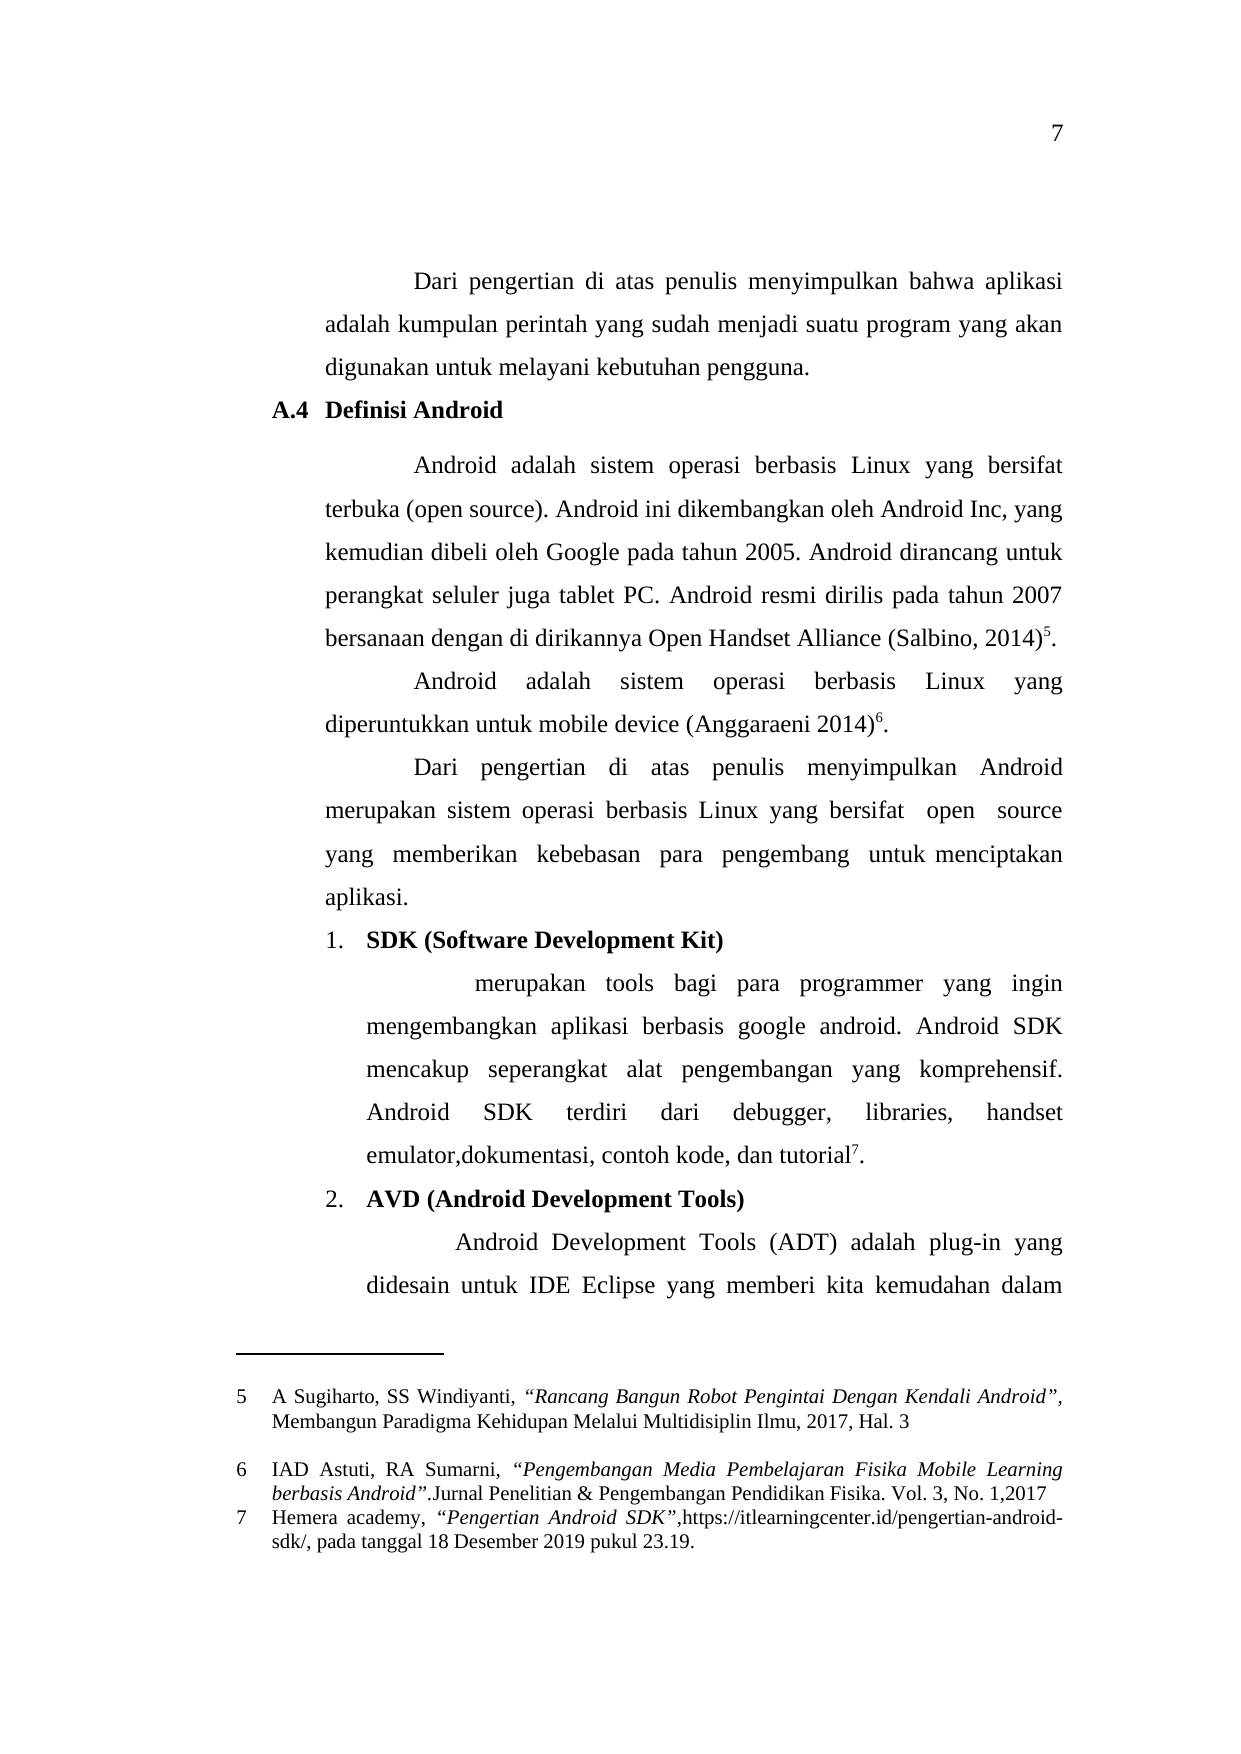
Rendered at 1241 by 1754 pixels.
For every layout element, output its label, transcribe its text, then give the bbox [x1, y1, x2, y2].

list AVD (Android Development Tools) [319, 1184, 1063, 1212]
text IAD Astuti, RA Sumarni, “Pengembangan Media Pembelajaran Fisika Mobile Learning berbasis Android”.Jurnal Penelitian & Pengembangan Pendidikan Fisika. Vol. 3, No. 1,2017 [236, 1457, 1063, 1505]
list merupakan tools bagi para programmer yang ingin mengembangkan aplikasi berbasis google android. Android SDK mencakup seperangkat alat pengembangan yang komprehensif. Android SDK terdiri dari debugger, libraries, handset emulator,dokumentasi, contoh kode, dan tutorial. [366, 968, 1063, 1169]
text A Sugiharto, SS Windiyanti, “Rancang Bangun Robot Pengintai Dengan Kendali Android”, Membangun Paradigma Kehidupan Melalui Multidisiplin Ilmu, 2017, Hal. 3 [236, 1384, 1063, 1433]
text Android adalah sistem operasi berbasis Linux yang bersifat terbuka (open source). Android ini dikembangkan oleh Android Inc, yang kemudian dibeli oleh Google pada tahun 2005. Android dirancang untuk perangkat seluler juga tablet PC. Android resmi dirilis pada tahun 2007 bersanaan dengan di dirikannya Open Handset Alliance (Salbino, 2014). [325, 451, 1063, 652]
list Android Development Tools (ADT) adalah plug-in yang didesain untuk IDE Eclipse yang memberi kita kemudahan dalam [366, 1227, 1063, 1299]
text Dari pengertian di atas penulis menyimpulkan bahwa aplikasi adalah kumpulan perintah yang sudah menjadi suatu program yang akan digunakan untuk melayani kebutuhan pengguna. [325, 266, 1063, 381]
text Hemera academy, “Pengertian Android SDK”,https://itlearningcenter.id/pengertian-android-sdk/, pada tanggal 18 Desember 2019 pukul 23.19. [236, 1505, 1063, 1553]
subtitle Definisi Android [272, 395, 1063, 424]
text Android adalah sistem operasi berbasis Linux yang diperuntukkan untuk mobile device (Anggaraeni 2014). [325, 666, 1063, 738]
text Dari pengertian di atas penulis menyimpulkan Android merupakan sistem operasi berbasis Linux yang bersifat open source yang memberikan kebebasan para pengembang untuk menciptakan aplikasi. [325, 752, 1063, 911]
list SDK (Software Development Kit) [319, 925, 1063, 954]
